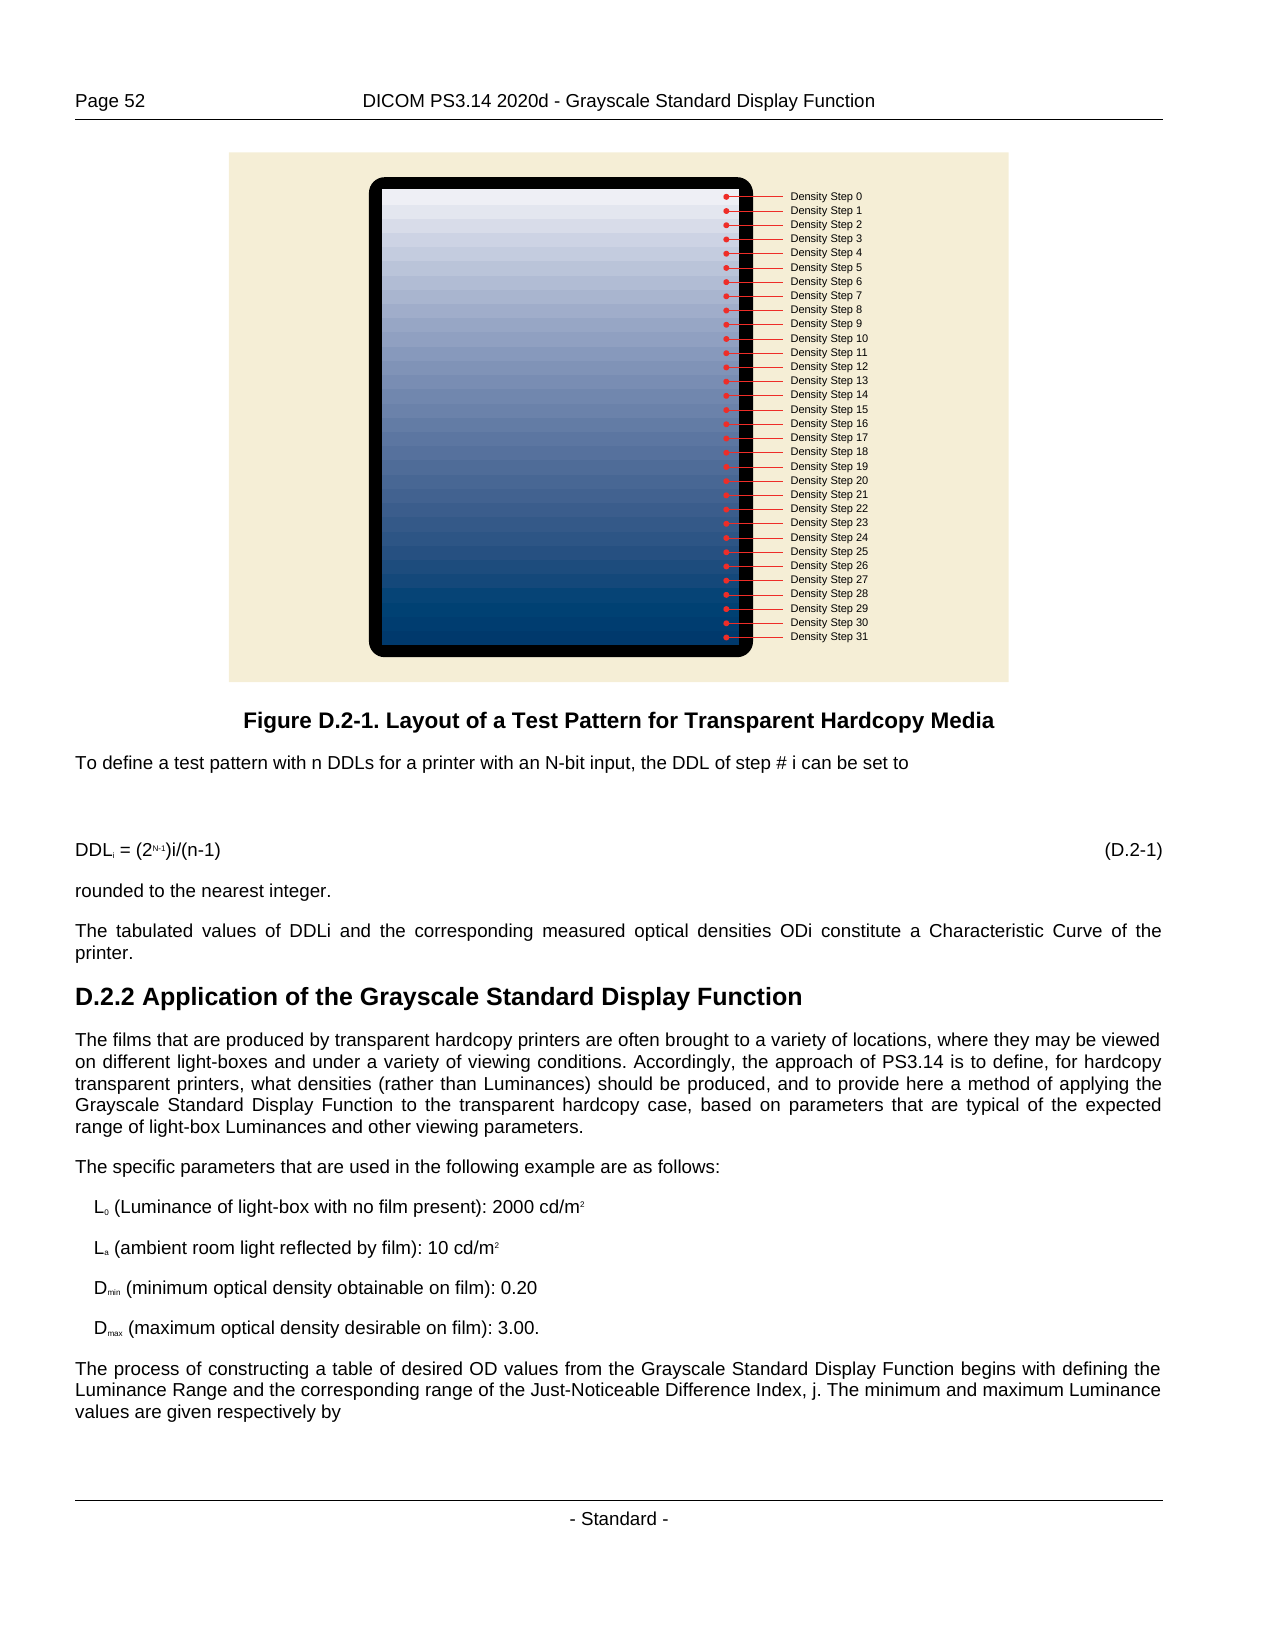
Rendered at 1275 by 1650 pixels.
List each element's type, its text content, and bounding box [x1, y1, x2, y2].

text The tabulated values of DDLi and the corresponding measured optical densities ODi constitute a Characteristic Curve of the printer. [75, 920, 1162, 963]
text Figure D.2-1. Layout of a Test Pattern for Transparent Hardcopy Media [75, 707, 1162, 733]
text D.2.2 Application of the Grayscale Standard Display Function [75, 982, 1162, 1011]
text La (ambient room light reflected by film): 10 cd/m2 [94, 1236, 1162, 1258]
text Dmax (maximum optical density desirable on film): 3.00. [94, 1317, 1162, 1339]
table_header DDLi = (2N-1)i/(n-1) [75, 839, 1094, 861]
table_header (D.2-1) [1095, 839, 1162, 861]
text The films that are produced by transparent hardcopy printers are often brought to a variety of locations, where they may be viewed on different light-boxes and under a variety of viewing conditions. Accordingly, the approach of PS3.14 is to define, for hardcopy transparent printers, what densities (rather than Luminances) should be produced, and to provide here a method of applying the Grayscale Standard Display Function to the transparent hardcopy case, based on parameters that are typical of the expected range of light-box Luminances and other viewing parameters. [75, 1029, 1162, 1137]
text The specific parameters that are used in the following example are as follows: [75, 1156, 1162, 1177]
text Dmin (minimum optical density obtainable on film): 0.20 [94, 1277, 1162, 1298]
text rounded to the nearest integer. [75, 879, 1162, 901]
text To define a test pattern with n DDLs for a printer with an N-bit input, the DDL of step # i can be set to [75, 751, 1162, 773]
text L0 (Luminance of light-box with no film present): 2000 cd/m2 [94, 1196, 1162, 1218]
text The process of constructing a table of desired OD values from the Grayscale Standard Display Function begins with defining the Luminance Range and the corresponding range of the Just-Noticeable Difference Index, j. The minimum and maximum Luminance values are given respectively by [75, 1357, 1162, 1422]
